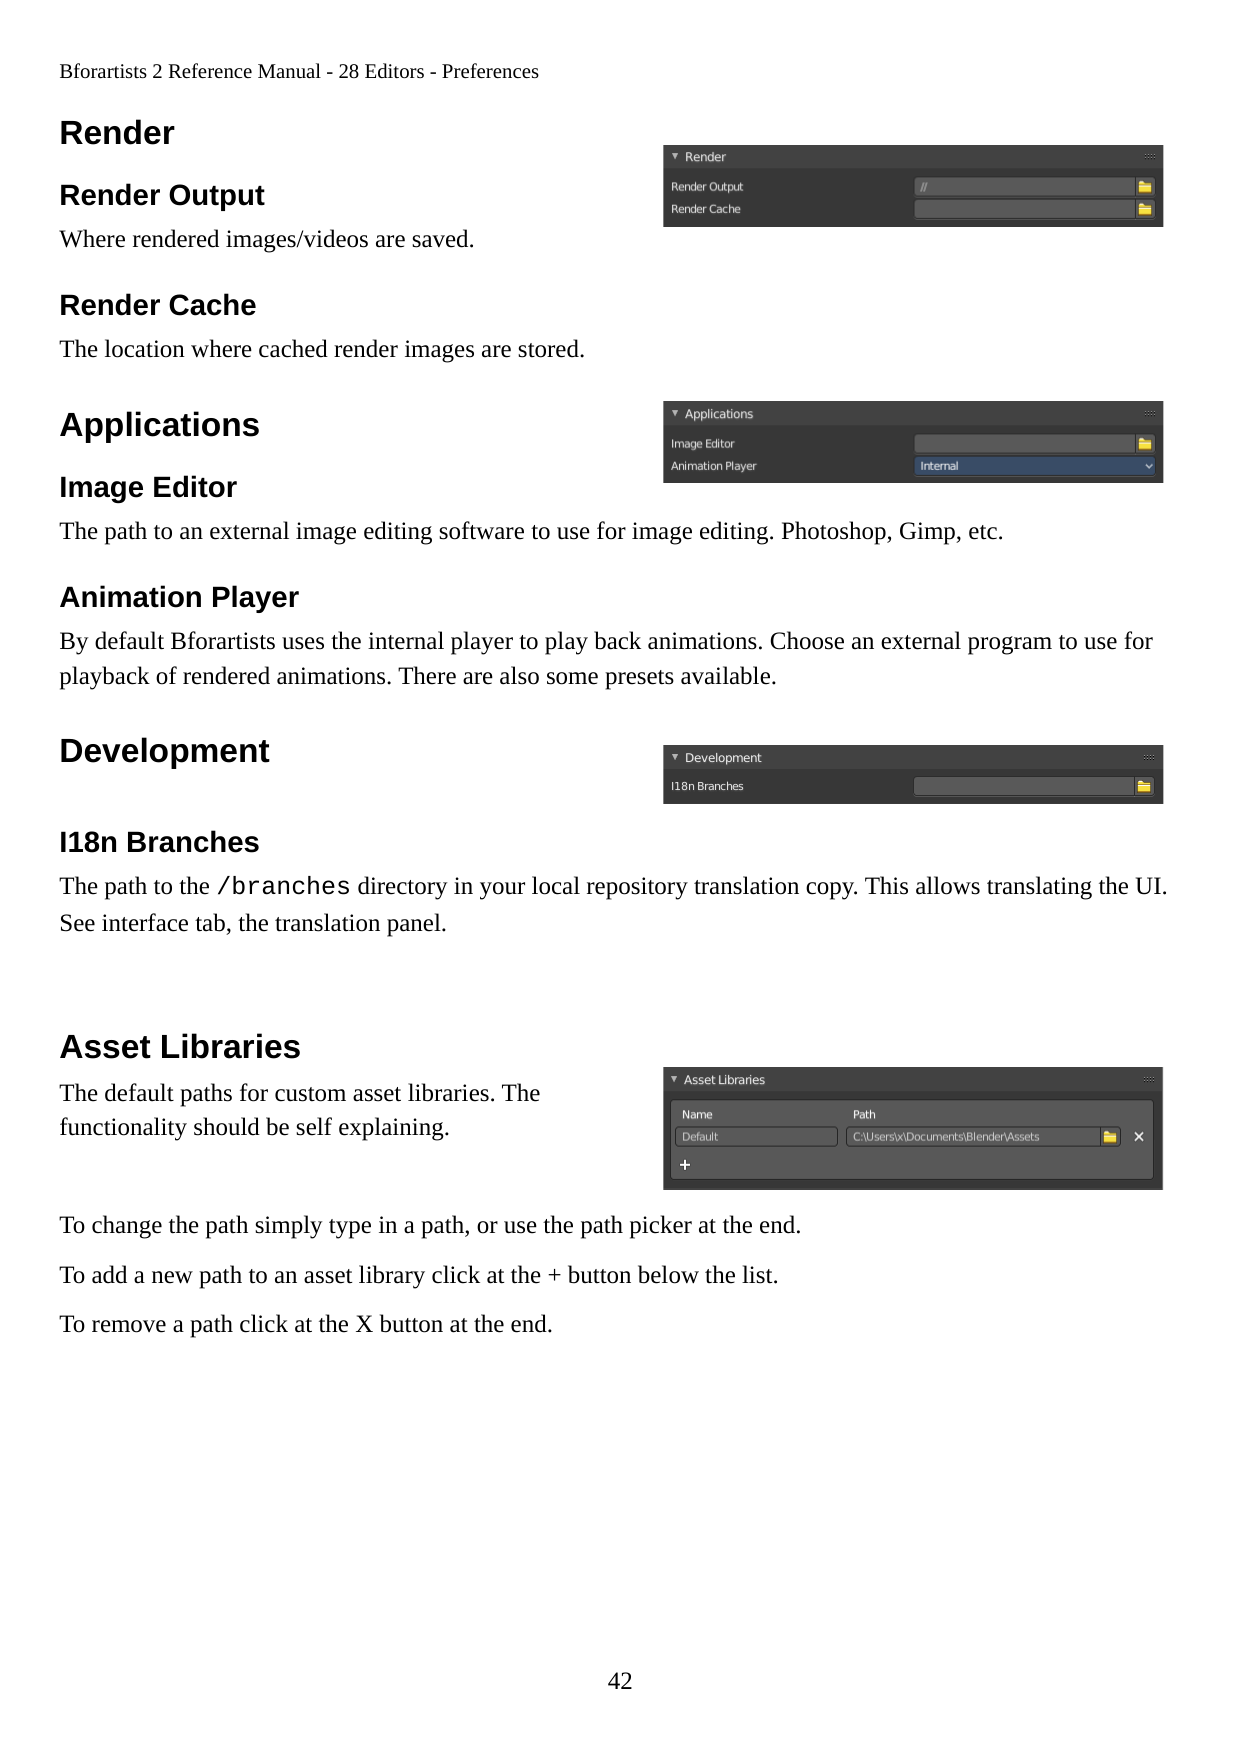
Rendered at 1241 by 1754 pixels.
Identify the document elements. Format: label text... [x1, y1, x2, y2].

subtitle Image Editor [59, 470, 1181, 504]
subtitle Animation Player [59, 580, 1181, 614]
subtitle Asset Libraries [59, 1027, 1181, 1066]
text To remove a path click at the X button at the end. [59, 1309, 1181, 1337]
text The location where cached render images are stored. [59, 334, 1181, 363]
text The path to an external image editing software to use for image editing. Photoshop, Gimp, etc. [59, 516, 1181, 545]
picture [663, 401, 1164, 483]
text The default paths for custom asset libraries. The functionality should be self explaining. [59, 1078, 663, 1141]
text To add a new path to an asset library click at the + button below the list. [59, 1260, 1181, 1288]
picture [663, 145, 1164, 227]
subtitle Render Output [59, 178, 663, 212]
text To change the path simply type in a path, or use the path picker at the end. [59, 1211, 1181, 1239]
text Where rendered images/videos are saved. [59, 224, 1181, 253]
subtitle [1164, 178, 1181, 212]
subtitle Render [59, 113, 1181, 151]
subtitle Render Cache [59, 288, 1181, 322]
picture [663, 1067, 1164, 1190]
subtitle Applications [59, 404, 663, 443]
subtitle I18n Branches [59, 825, 1181, 859]
subtitle [1164, 404, 1181, 443]
picture [663, 745, 1164, 804]
text The path to the /branches directory in your local repository translation copy. This allows translating the UI. See interface tab, the translation panel. [59, 871, 1181, 937]
text By default Bforartists uses the internal player to play back animations. Choose an external program to use for playback of rendered animations. There are also some presets available. [59, 626, 1181, 689]
subtitle Development [59, 731, 1181, 769]
